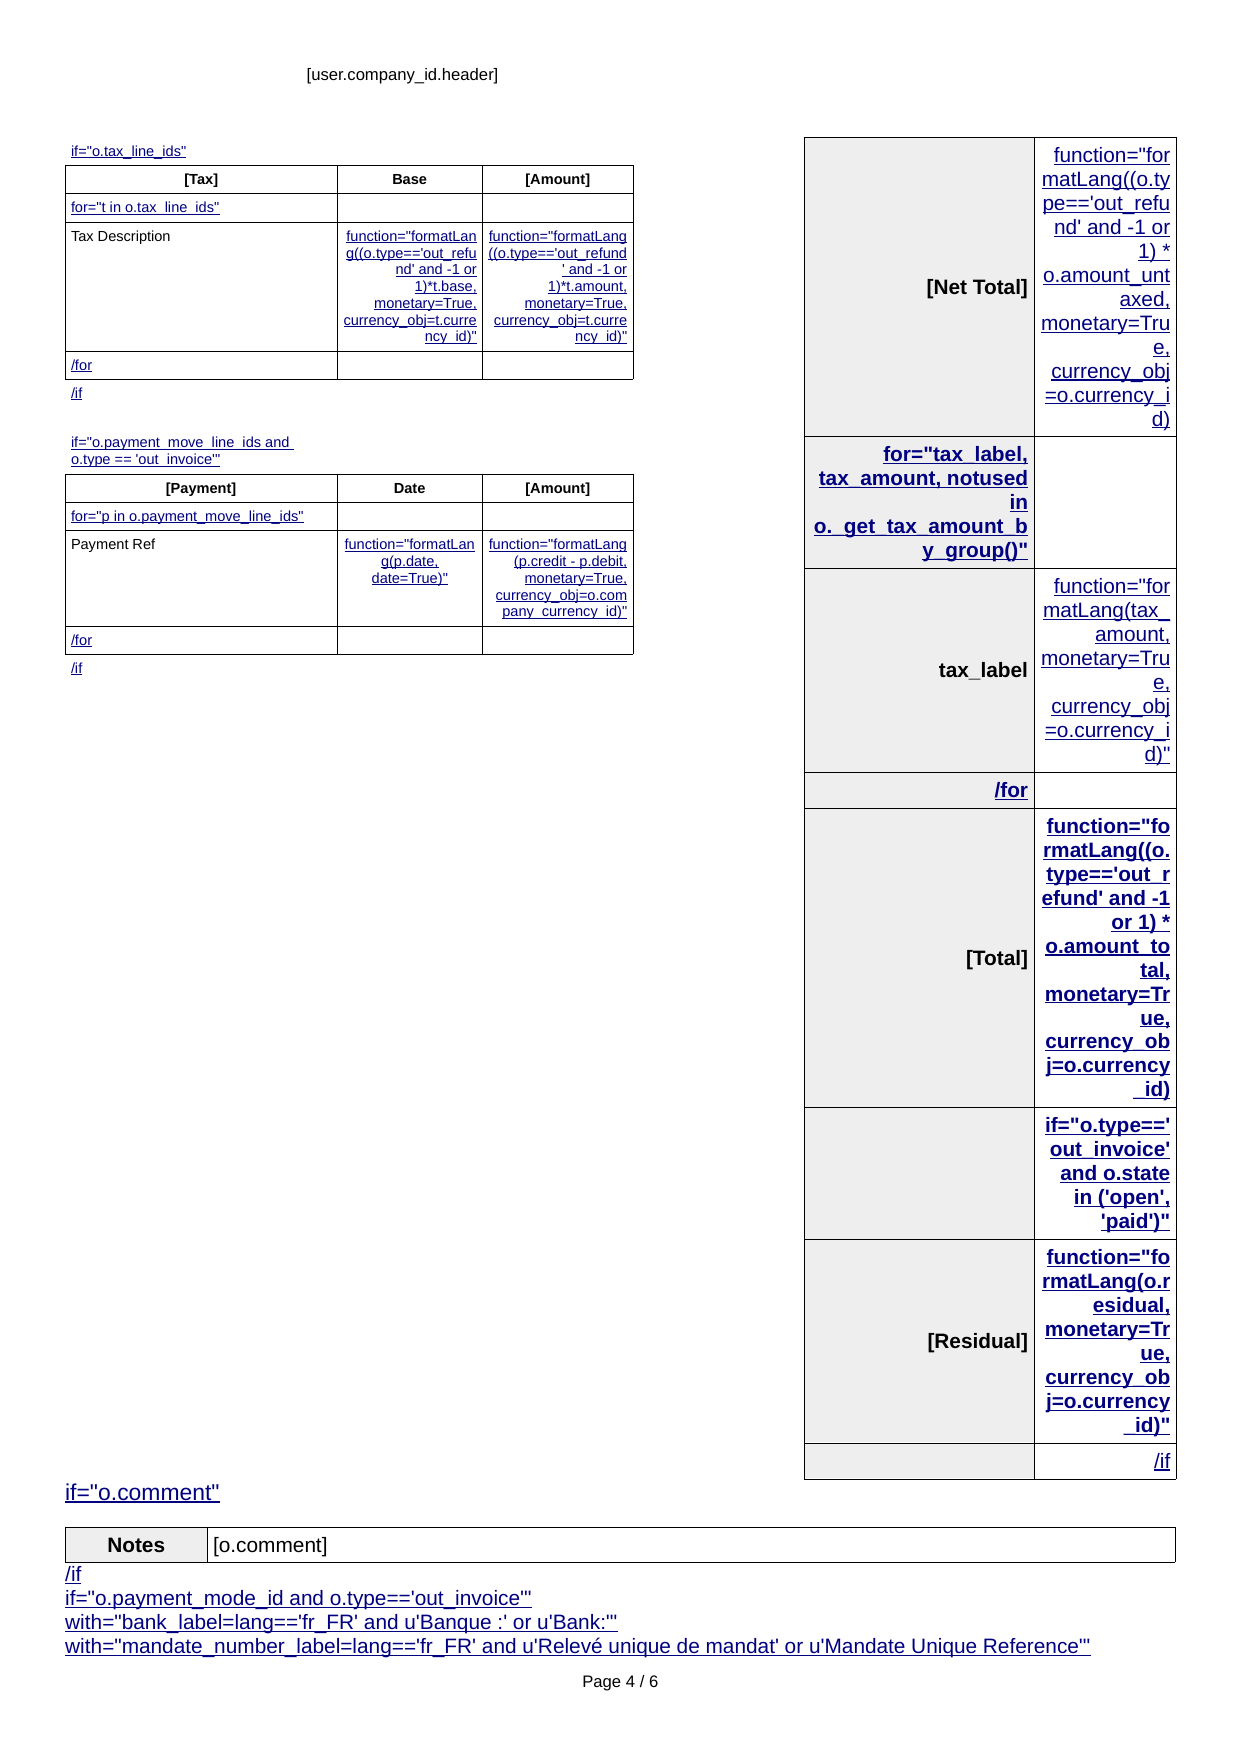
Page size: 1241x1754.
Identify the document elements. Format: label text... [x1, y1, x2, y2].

table_cell for="tax_label, tax_amount, notused in o._get_tax_amount_by_group()" [805, 437, 1034, 568]
table_cell /for [66, 352, 337, 379]
table_cell for="t in o.tax_line_ids" [66, 194, 337, 222]
table_header [337, 137, 482, 165]
text if="o.payment_mode_id and o.type=='out_invoice'" [65, 1586, 1175, 1610]
text with="bank_label=lang=='fr_FR' and u'Banque :' or u'Bank:'" [65, 1610, 1175, 1634]
table_cell [482, 429, 633, 473]
table_header [482, 137, 633, 165]
table_cell [483, 627, 633, 654]
table_header if="o.tax_line_ids" [65, 137, 337, 165]
table_cell [65, 407, 337, 428]
table_cell [805, 1444, 1034, 1478]
table_cell /if [65, 380, 337, 407]
table_cell /if [65, 655, 337, 682]
table_cell [Amount] [483, 475, 633, 502]
table_header [o.comment] [208, 1528, 1175, 1562]
table_cell Tax Description [66, 223, 337, 351]
table_header [633, 137, 804, 1479]
table_cell [338, 194, 482, 222]
table_cell [483, 503, 633, 530]
table_cell [483, 352, 633, 379]
table_cell function="formatLang(p.date, date=True)" [338, 531, 482, 626]
table_cell Date [338, 475, 482, 502]
text if="o.comment" [65, 1479, 1175, 1505]
table_cell [338, 352, 482, 379]
table_header [65, 682, 633, 1479]
table_cell [Tax] [66, 166, 337, 193]
table_cell [483, 194, 633, 222]
table_cell [338, 627, 482, 654]
table_cell /for [805, 773, 1034, 808]
table_cell Payment Ref [66, 531, 337, 626]
text /if [65, 1563, 1175, 1586]
table_cell [337, 429, 482, 473]
table_cell [338, 503, 482, 530]
table_cell [805, 1108, 1034, 1239]
table_cell [482, 655, 633, 682]
table_cell [482, 380, 633, 407]
table_cell [1035, 773, 1176, 808]
table_cell function="formatLang((o.type=='out_refund' and -1 or 1) * o.amount_total, monetary=True, currency_obj=o.currency_id) [1035, 809, 1176, 1107]
table_cell tax_label [805, 569, 1034, 772]
table_cell [337, 655, 482, 682]
table_cell function="formatLang(tax_amount, monetary=True, currency_obj=o.currency_id)" [1035, 569, 1176, 772]
table_cell /if [1035, 1444, 1176, 1478]
table_cell function="formatLang(o.residual, monetary=True, currency_obj=o.currency_id)" [1035, 1240, 1176, 1442]
table_cell [337, 380, 482, 407]
table_cell [Total] [805, 809, 1034, 1107]
table_cell if="o.payment_move_line_ids and o.type == 'out_invoice'" [65, 429, 337, 473]
table_cell [482, 407, 633, 428]
table_header function="formatLang((o.type=='out_refund' and -1 or 1) * o.amount_untaxed, monetary=True, currency_obj=o.currency_id) [1035, 138, 1176, 436]
table_cell [Payment] [66, 475, 337, 502]
text with="mandate_number_label=lang=='fr_FR' and u'Relevé unique de mandat' or u'Mandate Unique Reference'" [65, 1634, 1175, 1658]
table_cell [Amount] [483, 166, 633, 193]
table_cell for="p in o.payment_move_line_ids" [66, 503, 337, 530]
table_cell if="o.type=='out_invoice' and o.state in ('open', 'paid')" [1035, 1108, 1176, 1239]
table_cell function="formatLang(p.credit - p.debit, monetary=True, currency_obj=o.company_currency_id)" [483, 531, 633, 626]
table_cell function="formatLang((o.type=='out_refund' and -1 or 1)*t.amount, monetary=True, currency_obj=t.currency_id)" [483, 223, 633, 351]
table_cell /for [66, 627, 337, 654]
table_cell function="formatLang((o.type=='out_refund' and -1 or 1)*t.base, monetary=True, currency_obj=t.currency_id)" [338, 223, 482, 351]
table_header [Net Total] [805, 138, 1034, 436]
table_cell [1035, 437, 1176, 568]
table_cell Base [338, 166, 482, 193]
table_header Notes [66, 1528, 207, 1562]
table_cell [337, 407, 482, 428]
table_cell [Residual] [805, 1240, 1034, 1442]
